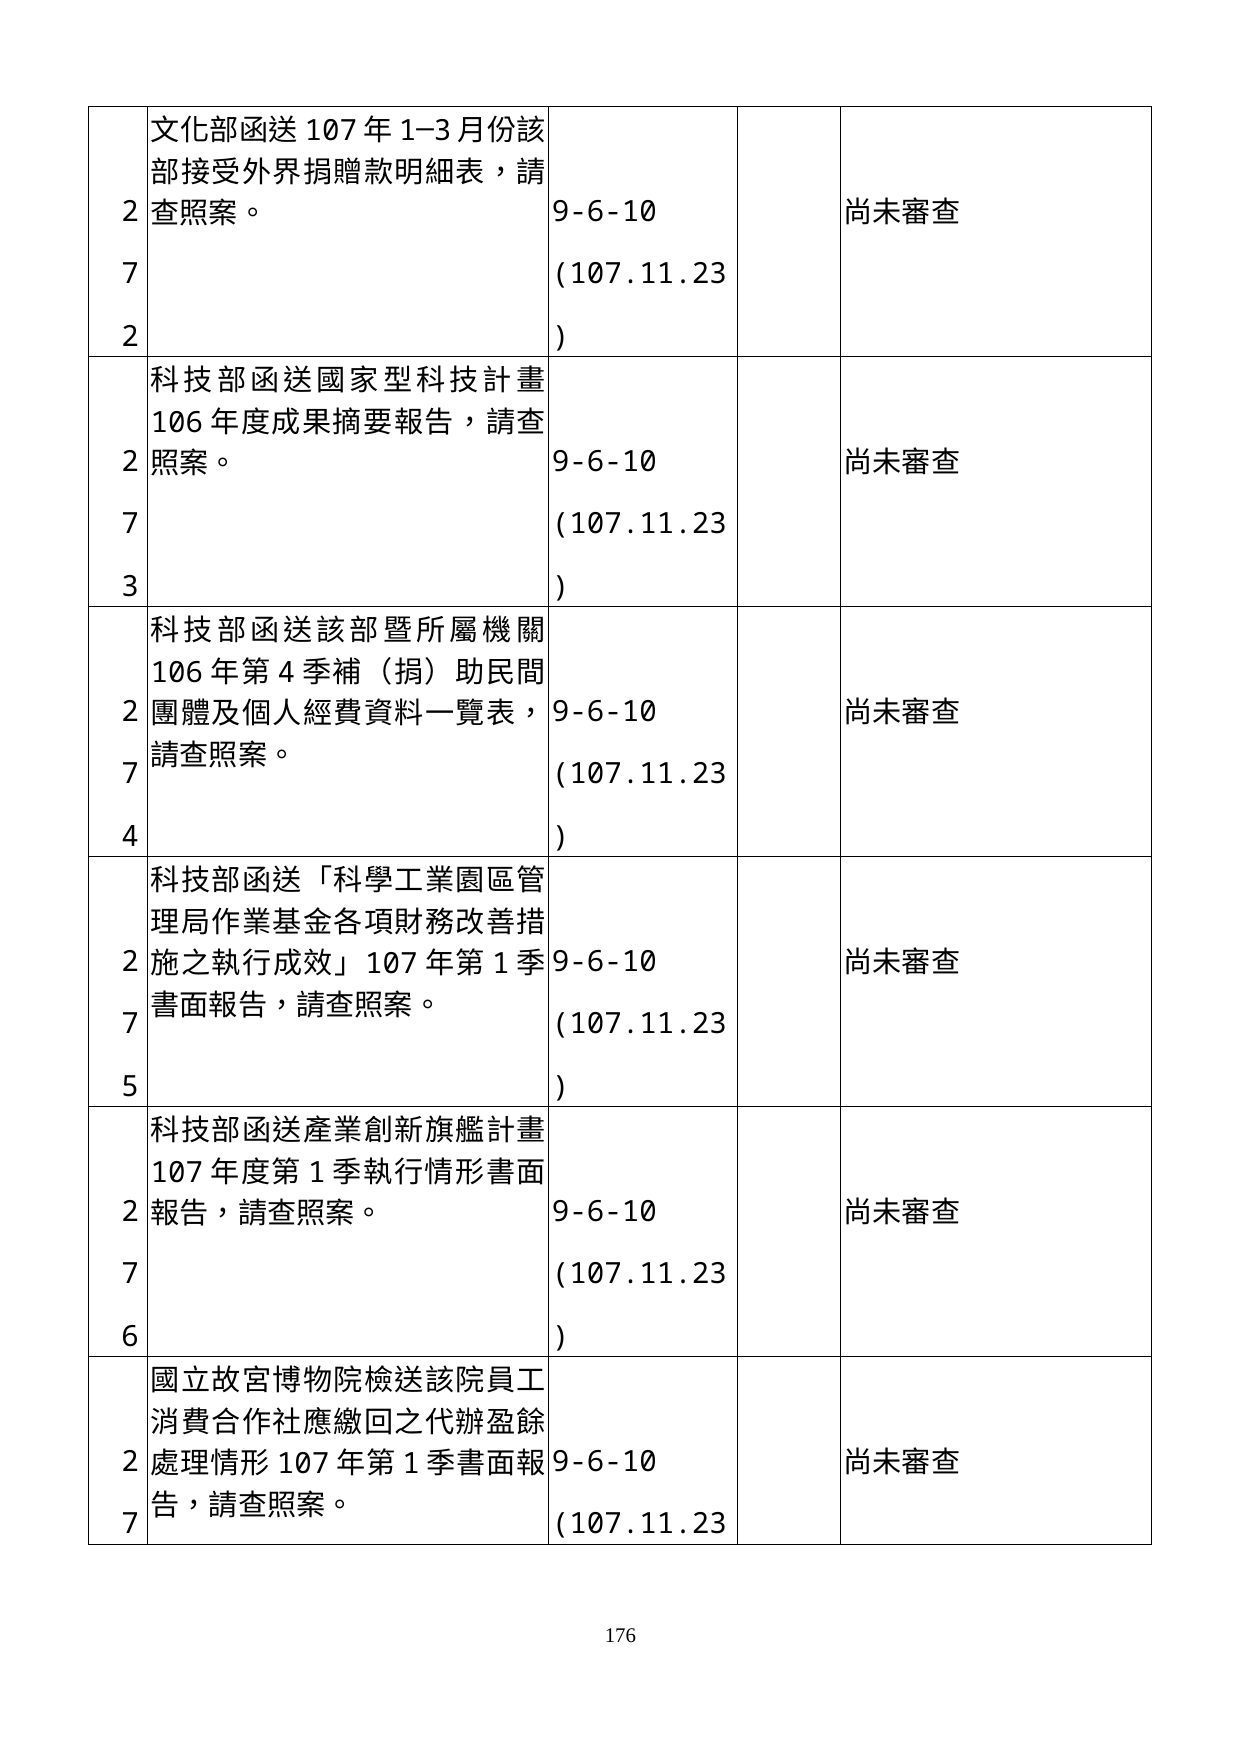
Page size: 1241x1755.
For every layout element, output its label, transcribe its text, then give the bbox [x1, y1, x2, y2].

table_cell [738, 1107, 840, 1356]
table_cell 尚未審查 [841, 1107, 1151, 1356]
table_cell 9-6-10 (107.11.23 [549, 1357, 737, 1543]
table_cell 尚未審查 [841, 607, 1151, 856]
table_cell 9-6-10 (107.11.23) [549, 607, 737, 856]
table_cell 9-6-10 (107.11.23) [549, 857, 737, 1106]
table_cell [738, 107, 840, 356]
table_cell 尚未審查 [841, 357, 1151, 606]
table_cell 科技部函送國家型科技計畫106年度成果摘要報告，請查照案。 [148, 357, 548, 606]
table_cell [89, 1107, 147, 1356]
table_cell [738, 357, 840, 606]
table_cell 尚未審查 [841, 1357, 1151, 1543]
table_cell 9-6-10 (107.11.23) [549, 1107, 737, 1356]
table_cell 文化部函送107年1─3月份該部接受外界捐贈款明細表，請查照案。 [148, 107, 548, 356]
table_cell 科技部函送「科學工業園區管理局作業基金各項財務改善措施之執行成效」107年第1季書面報告，請查照案。 [148, 857, 548, 1106]
table_cell [89, 607, 147, 856]
table_cell 國立故宮博物院檢送該院員工消費合作社應繳回之代辦盈餘處理情形107年第1季書面報告，請查照案。 [148, 1357, 548, 1543]
table_cell 科技部函送該部暨所屬機關106年第4季補（捐）助民間團體及個人經費資料一覽表，請查照案。 [148, 607, 548, 856]
table_cell 尚未審查 [841, 857, 1151, 1106]
table_cell 9-6-10 (107.11.23) [549, 107, 737, 356]
table_cell 9-6-10 (107.11.23) [549, 357, 737, 606]
table_cell 科技部函送產業創新旗艦計畫107年度第1季執行情形書面報告，請查照案。 [148, 1107, 548, 1356]
table_cell [89, 357, 147, 606]
table_cell [89, 857, 147, 1106]
table_cell [738, 857, 840, 1106]
table_cell [738, 1357, 840, 1543]
table_cell [89, 1357, 147, 1543]
table_cell [738, 607, 840, 856]
table_cell 尚未審查 [841, 107, 1151, 356]
table_cell [89, 107, 147, 356]
